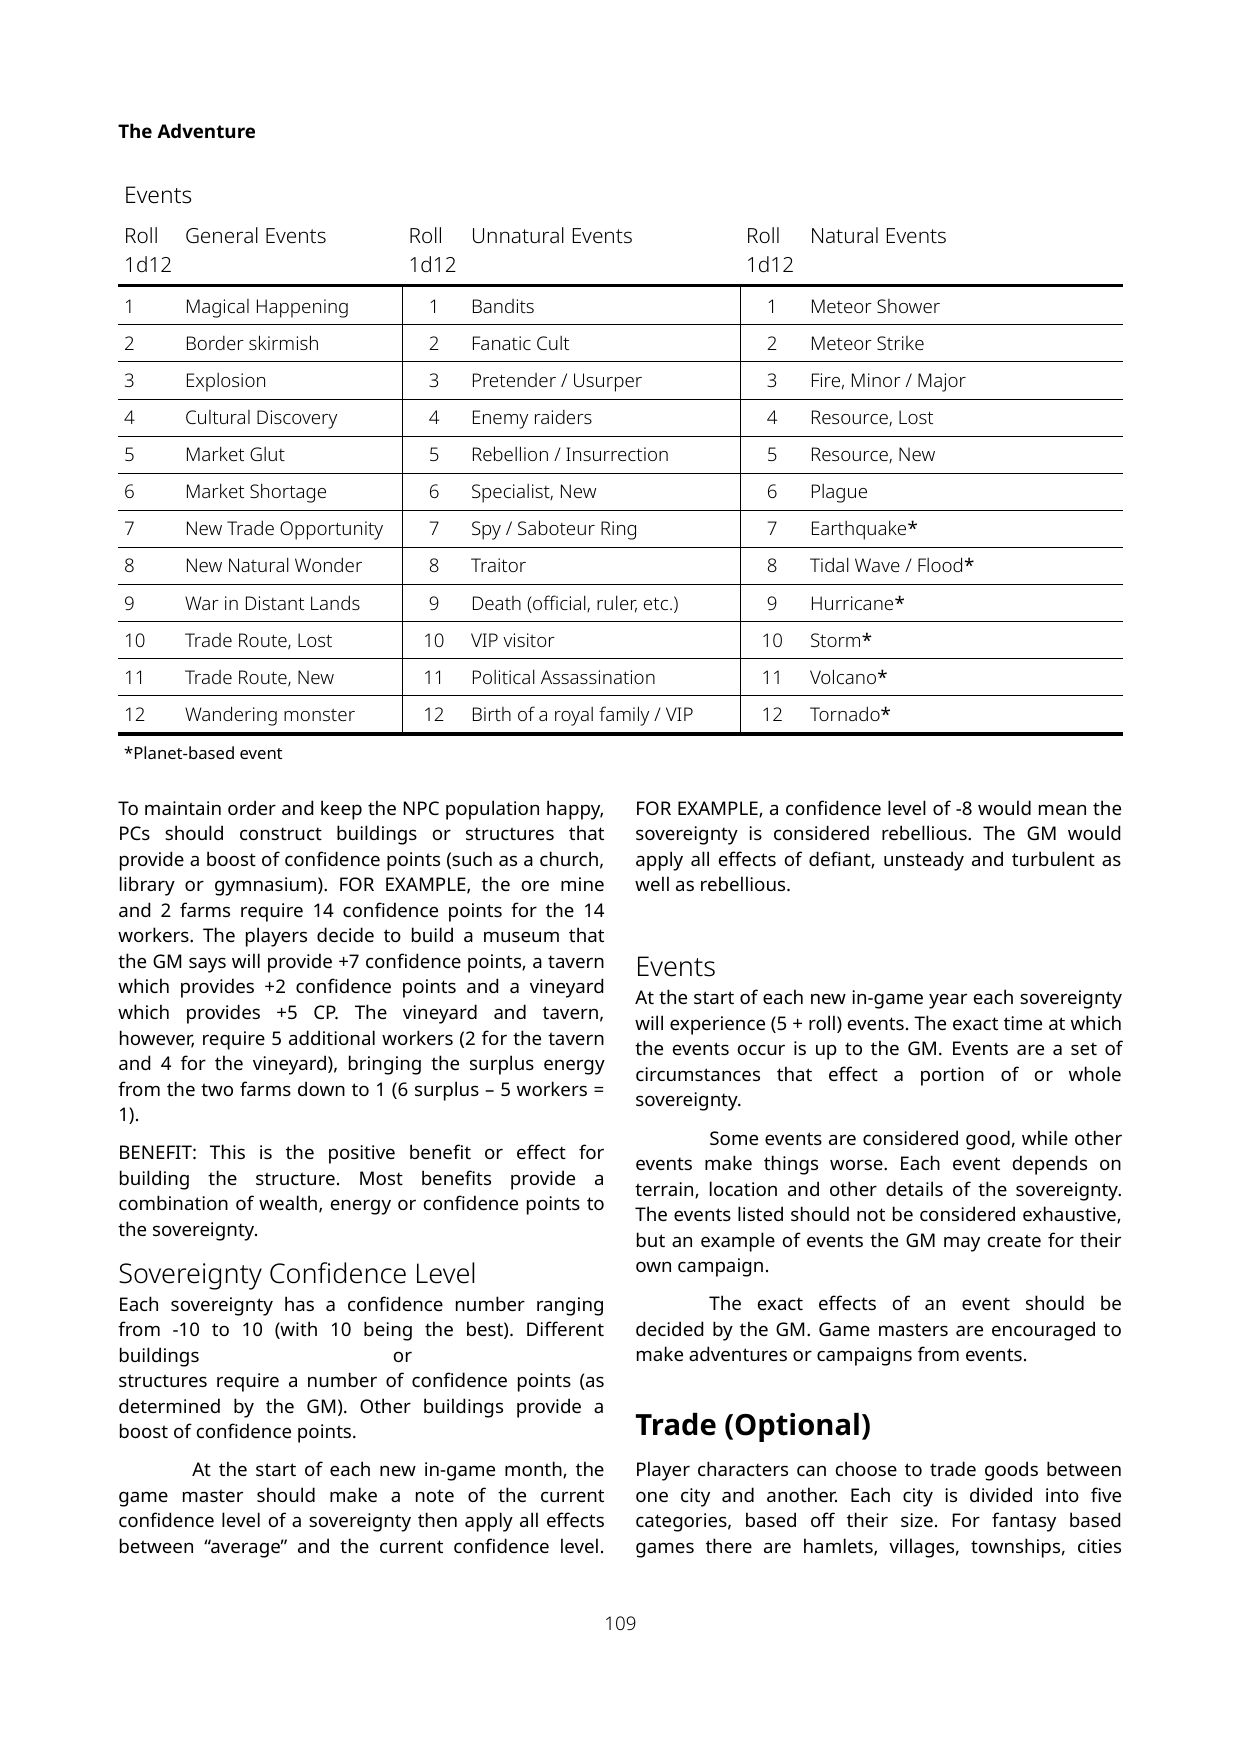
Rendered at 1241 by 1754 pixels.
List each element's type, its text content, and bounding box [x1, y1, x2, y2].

text Events [635, 948, 1122, 985]
table_cell 12 [741, 696, 804, 732]
text Sovereignty Confidence Level [118, 1254, 605, 1291]
table_cell Fanatic Cult [465, 325, 740, 361]
table_cell Trade Route, New [179, 659, 402, 695]
text At the start of each new in-game year each sovereignty will experience (5 + roll) events. The exact time at which the events occur is up to the GM. Events are a set of circumstances that effect a portion of or whole sovereignty. [635, 985, 1122, 1112]
table_cell Traitor [465, 548, 740, 584]
table_cell Plague [804, 474, 1123, 510]
table_cell 1 [741, 287, 804, 324]
table_cell 3 [741, 362, 804, 398]
table_cell Resource, New [804, 437, 1123, 473]
table_cell 3 [403, 362, 465, 398]
table_cell Political Assassination [465, 659, 740, 695]
table_cell Resource, Lost [804, 400, 1123, 436]
table_cell Earthquake* [804, 511, 1123, 547]
table_cell 12 [403, 696, 465, 732]
table_cell 8 [118, 548, 179, 584]
table_cell Death (official, ruler, etc.) [465, 585, 740, 621]
table_cell Fire, Minor / Major [804, 362, 1123, 398]
text BENEFIT: This is the positive benefit or effect for building the structure. Most benefits provide a combination of wealth, energy or confidence points to the sovereignty. [118, 1139, 605, 1242]
table_cell 7 [118, 511, 179, 547]
table_cell Border skirmish [179, 325, 402, 361]
subtitle Trade (Optional) [635, 1404, 1122, 1444]
table_cell Pretender / Usurper [465, 362, 740, 398]
table_cell Spy / Saboteur Ring [465, 511, 740, 547]
table_cell Rebellion / Insurrection [465, 437, 740, 473]
table_cell 2 [118, 325, 179, 361]
table_cell Roll 1d12 [403, 216, 465, 284]
table_cell 10 [118, 622, 179, 658]
table_cell 3 [118, 362, 179, 398]
table_cell 5 [741, 437, 804, 473]
table_cell 10 [741, 622, 804, 658]
table_cell New Natural Wonder [179, 548, 402, 584]
table_cell 4 [118, 400, 179, 436]
table_cell VIP visitor [465, 622, 740, 658]
text FOR EXAMPLE, a confidence level of -8 would mean the sovereignty is considered rebellious. The GM would apply all effects of defiant, unsteady and turbulent as well as rebellious. [635, 795, 1122, 897]
text To maintain order and keep the NPC population happy, PCs should construct buildings or structures that provide a boost of confidence points (such as a church, library or gymnasium). FOR EXAMPLE, the ore mine and 2 farms require 14 confidence points for the 14 workers. The players decide to build a museum that the GM says will provide +7 confidence points, a tavern which provides +2 confidence points and a vineyard which provides +5 CP. The vineyard and tavern, however, require 5 additional workers (2 for the tavern and 4 for the vineyard), bringing the surplus energy from the two farms down to 1 (6 surplus – 5 workers = 1). [118, 795, 605, 1127]
table_cell 1 [403, 287, 465, 324]
table_cell 7 [403, 511, 465, 547]
table_cell 9 [741, 585, 804, 621]
table_cell Natural Events [804, 216, 1123, 284]
table_cell Birth of a royal family / VIP [465, 696, 740, 732]
table_cell 5 [403, 437, 465, 473]
table_cell Storm* [804, 622, 1123, 658]
text Some events are considered good, while other events make things worse. Each event depends on terrain, location and other details of the sovereignty. The events listed should not be considered exhaustive, but an example of events the GM may create for their own campaign. [635, 1125, 1122, 1278]
table_cell Explosion [179, 362, 402, 398]
table_cell Wandering monster [179, 696, 402, 732]
table_cell Specialist, New [465, 474, 740, 510]
table_cell 2 [403, 325, 465, 361]
table_cell 6 [741, 474, 804, 510]
table_cell 6 [403, 474, 465, 510]
table_cell 9 [403, 585, 465, 621]
table_cell Hurricane* [804, 585, 1123, 621]
table_cell New Trade Opportunity [179, 511, 402, 547]
table_cell 8 [741, 548, 804, 584]
table_cell Magical Happening [179, 287, 402, 324]
table_cell Cultural Discovery [179, 400, 402, 436]
text At the start of each new in-game month, the game master should make a note of the current confidence level of a sovereignty then apply all effects between “average” and the current confidence level. [118, 1457, 605, 1559]
table_header Events [118, 173, 1123, 216]
text Each sovereignty has a confidence number ranging from -10 to 10 (with 10 being the best). Different buildings or structures require a number of confidence points (as determined by the GM). Other buildings provide a boost of confidence points. [118, 1291, 605, 1444]
table_cell Meteor Strike [804, 325, 1123, 361]
table_cell Market Glut [179, 437, 402, 473]
table_cell *Planet-based event [118, 736, 1123, 770]
table_cell War in Distant Lands [179, 585, 402, 621]
table_cell Meteor Shower [804, 287, 1123, 324]
table_cell Unnatural Events [465, 216, 740, 284]
table_cell 9 [118, 585, 179, 621]
table_cell Tornado* [804, 696, 1123, 732]
table_cell Roll 1d12 [740, 216, 804, 284]
table_cell Bandits [465, 287, 740, 324]
table_cell Market Shortage [179, 474, 402, 510]
table_cell 5 [118, 437, 179, 473]
table_cell 4 [741, 400, 804, 436]
table_cell 11 [403, 659, 465, 695]
table_cell Volcano* [804, 659, 1123, 695]
table_cell 2 [741, 325, 804, 361]
text Player characters can choose to trade goods between one city and another. Each city is divided into five categories, based off their size. For fantasy based games there are hamlets, villages, townships, cities [635, 1457, 1122, 1559]
table_cell 1 [118, 287, 179, 324]
table_cell 7 [741, 511, 804, 547]
table_cell General Events [179, 216, 402, 284]
table_cell 11 [741, 659, 804, 695]
table_cell Trade Route, Lost [179, 622, 402, 658]
table_cell 12 [118, 696, 179, 732]
table_cell Tidal Wave / Flood* [804, 548, 1123, 584]
text The exact effects of an event should be decided by the GM. Game masters are encouraged to make adventures or campaigns from events. [635, 1290, 1122, 1367]
table_cell Enemy raiders [465, 400, 740, 436]
table_cell 8 [403, 548, 465, 584]
table_cell 6 [118, 474, 179, 510]
table_cell 4 [403, 400, 465, 436]
table_cell Roll 1d12 [118, 216, 179, 284]
table_cell 11 [118, 659, 179, 695]
table_cell 10 [403, 622, 465, 658]
